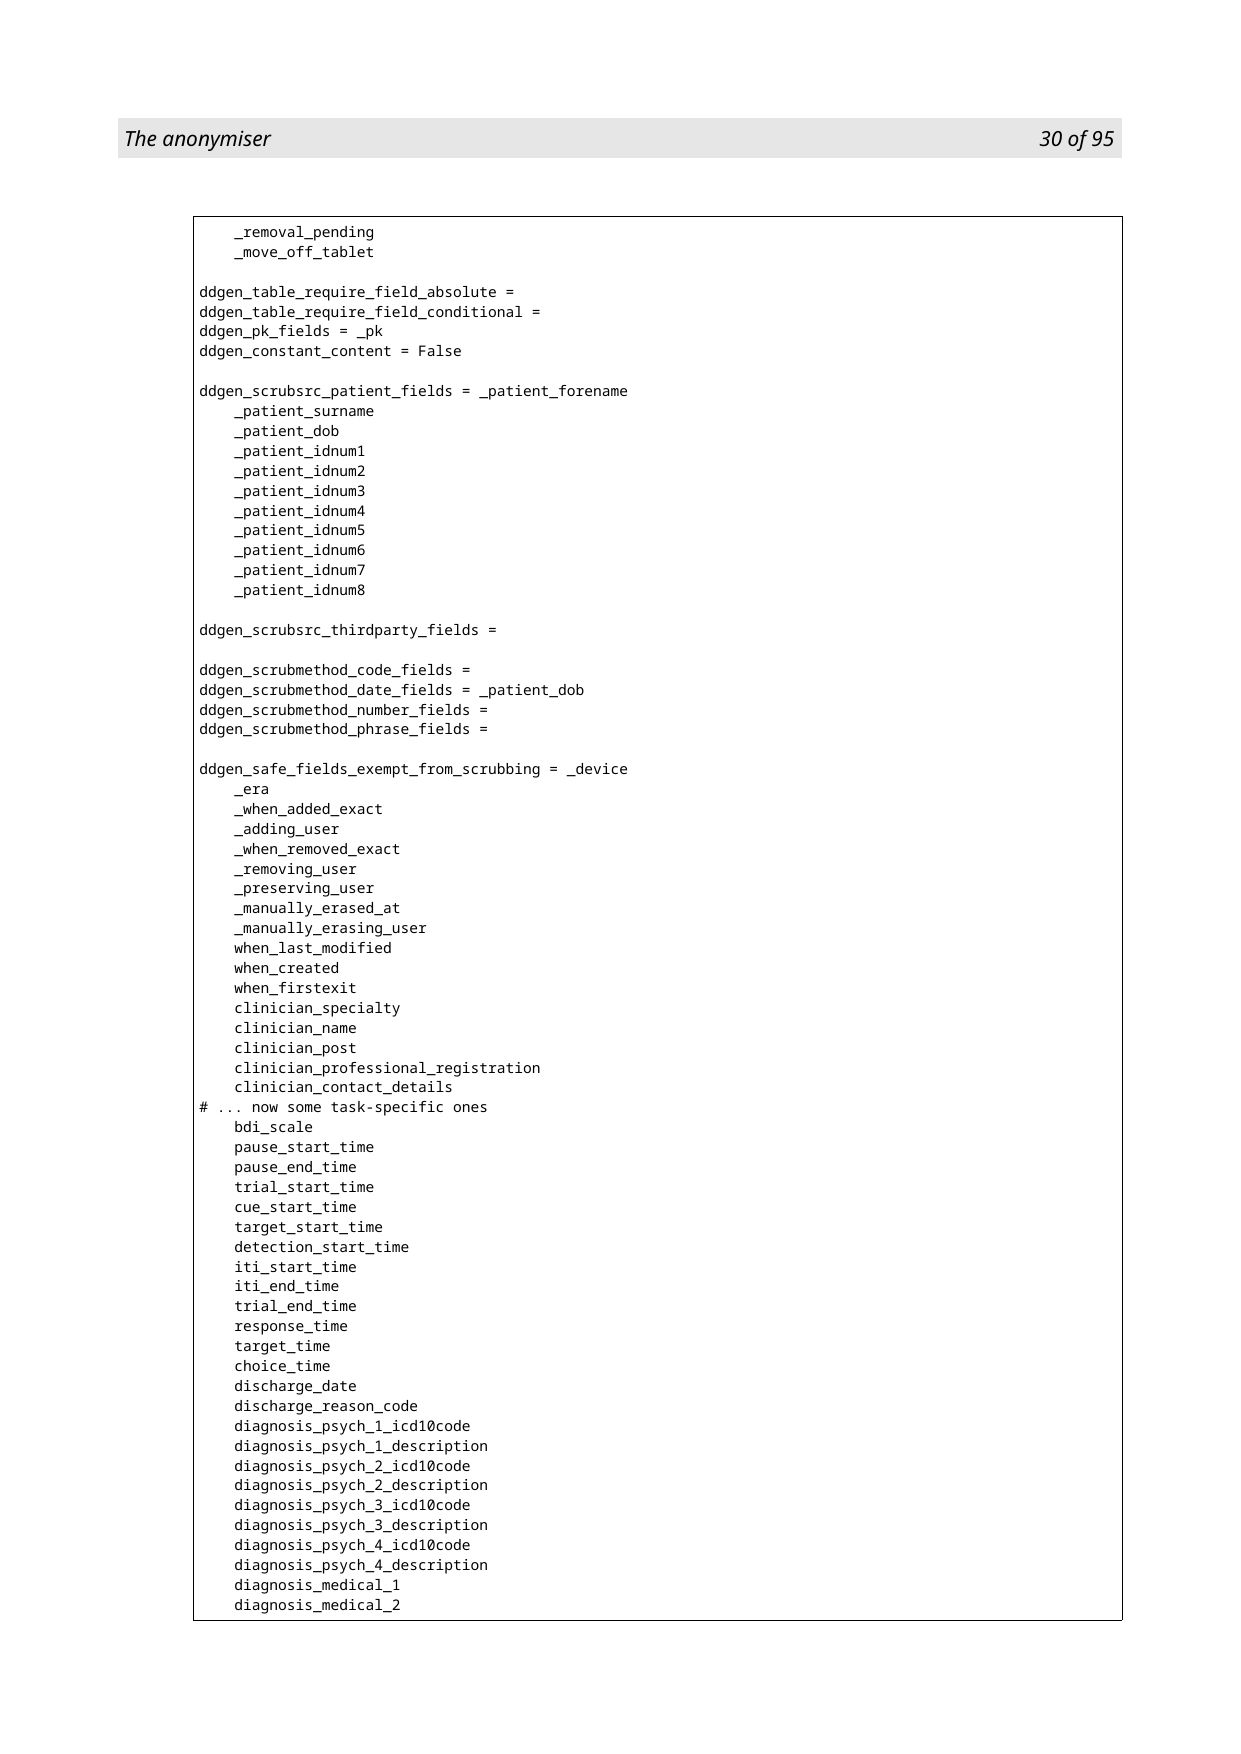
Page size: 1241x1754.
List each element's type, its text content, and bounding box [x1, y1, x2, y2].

table_header _removal_pending _move_off_tablet ddgen_table_require_field_absolute = ddgen_table_require_field_conditional = ddgen_pk_fields = _pk ddgen_constant_content = False ddgen_scrubsrc_patient_fields = _patient_forename _patient_surname _patient_dob _patient_idnum1 _patient_idnum2 _patient_idnum3 _patient_idnum4 _patient_idnum5 _patient_idnum6 _patient_idnum7 _patient_idnum8 ddgen_scrubsrc_thirdparty_fields = ddgen_scrubmethod_code_fields = ddgen_scrubmethod_date_fields = _patient_dob ddgen_scrubmethod_number_fields = ddgen_scrubmethod_phrase_fields = ddgen_safe_fields_exempt_from_scrubbing = _device _era _when_added_exact _adding_user _when_removed_exact _removing_user _preserving_user _manually_erased_at _manually_erasing_user when_last_modified when_created when_firstexit clinician_specialty clinician_name clinician_post clinician_professional_registration clinician_contact_details # ... now some task-specific ones bdi_scale pause_start_time pause_end_time trial_start_time cue_start_time target_start_time detection_start_time iti_start_time iti_end_time trial_end_time response_time target_time choice_time discharge_date discharge_reason_code diagnosis_psych_1_icd10code diagnosis_psych_1_description diagnosis_psych_2_icd10code diagnosis_psych_2_description diagnosis_psych_3_icd10code diagnosis_psych_3_description diagnosis_psych_4_icd10code diagnosis_psych_4_description diagnosis_medical_1 diagnosis_medical_2 [194, 217, 1122, 1620]
